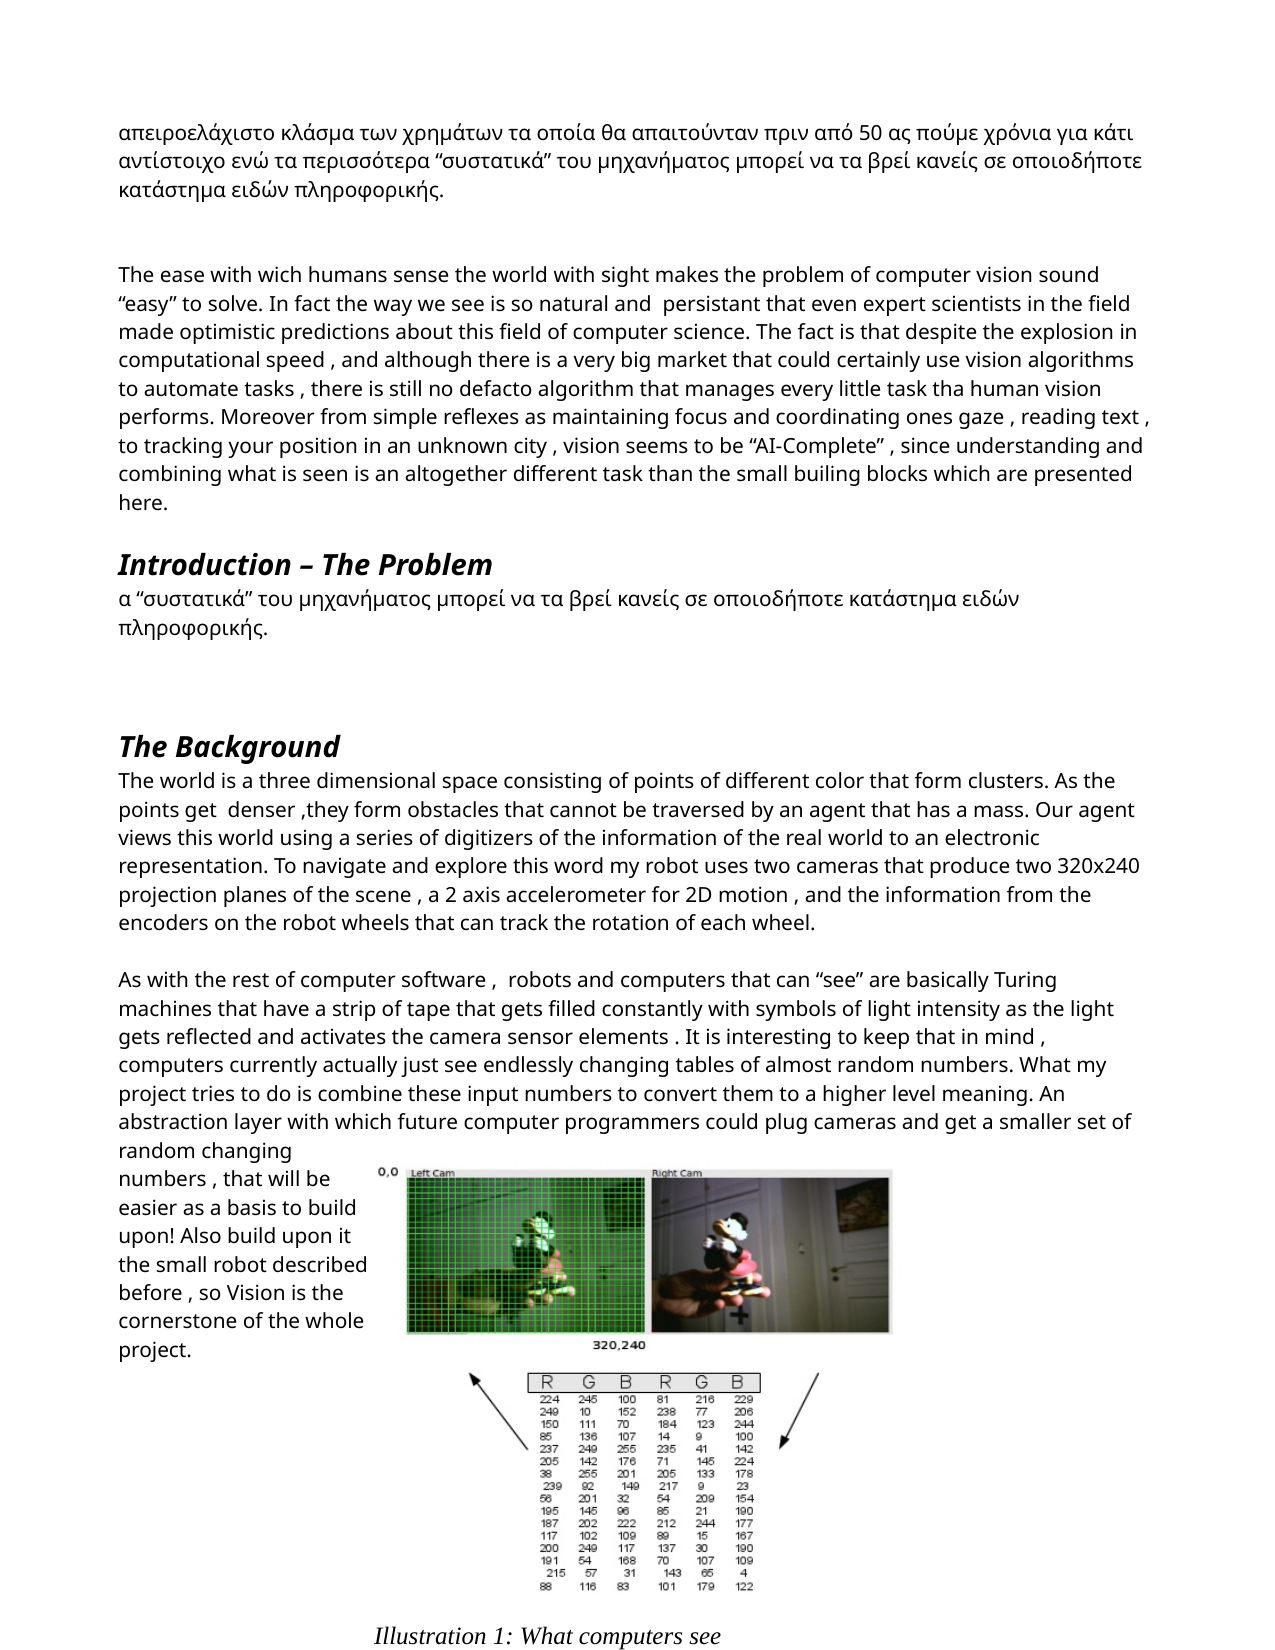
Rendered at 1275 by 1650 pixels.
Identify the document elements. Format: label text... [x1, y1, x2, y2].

text The ease with wich humans sense the world with sight makes the problem of computer vision sound “easy” to solve. In fact the way we see is so natural and persistant that even expert scientists in the field made optimistic predictions about this field of computer science. The fact is that despite the explosion in computational speed , and although there is a very big market that could certainly use vision algorithms to automate tasks , there is still no defacto algorithm that manages every little task tha human vision performs. Moreover from simple reflexes as maintaining focus and coordinating ones gaze , reading text , to tracking your position in an unknown city , vision seems to be “AI-Complete” , since understanding and combining what is seen is an altogether different task than the small builing blocks which are presented here. [118, 260, 1157, 516]
text απειροελάχιστο κλάσμα των χρημάτων τα οποία θα απαιτούνταν πριν από 50 ας πούμε χρόνια για κάτι αντίστοιχο ενώ τα περισσότερα “συστατικά” του μηχανήματος μπορεί να τα βρεί κανείς σε οποιοδήποτε κατάστημα ειδών πληροφορικής. [118, 118, 1157, 203]
text α “συστατικά” του μηχανήματος μπορεί να τα βρεί κανείς σε οποιοδήποτε κατάστημα ειδών πληροφορικής. [118, 584, 1157, 641]
picture [374, 1162, 902, 1622]
text The world is a three dimensional space consisting of points of different color that form clusters. As the points get denser ,they form obstacles that cannot be traversed by an agent that has a mass. Our agent views this world using a series of digitizers of the information of the real world to an electronic representation. To navigate and explore this word my robot uses two cameras that produce two 320x240 projection planes of the scene , a 2 axis accelerometer for 2D motion , and the information from the encoders on the robot wheels that can track the rotation of each wheel. [118, 766, 1157, 937]
text The Background [118, 727, 1157, 766]
text Introduction – The Problem [118, 545, 1157, 584]
text Illustration 1: What computers see [374, 1622, 901, 1650]
text As with the rest of computer software , robots and computers that can “see” are basically Turing machines that have a strip of tape that gets filled constantly with symbols of light intensity as the light gets reflected and activates the camera sensor elements . It is interesting to keep that in mind , computers currently actually just see endlessly changing tables of almost random numbers. What my project tries to do is combine these input numbers to convert them to a higher level meaning. An abstraction layer with which future computer programmers could plug cameras and get a smaller set of random changing numbers , that will be easier as a basis to build upon! Also build upon it the small robot described before , so Vision is the cornerstone of the whole project. [118, 965, 1157, 1363]
